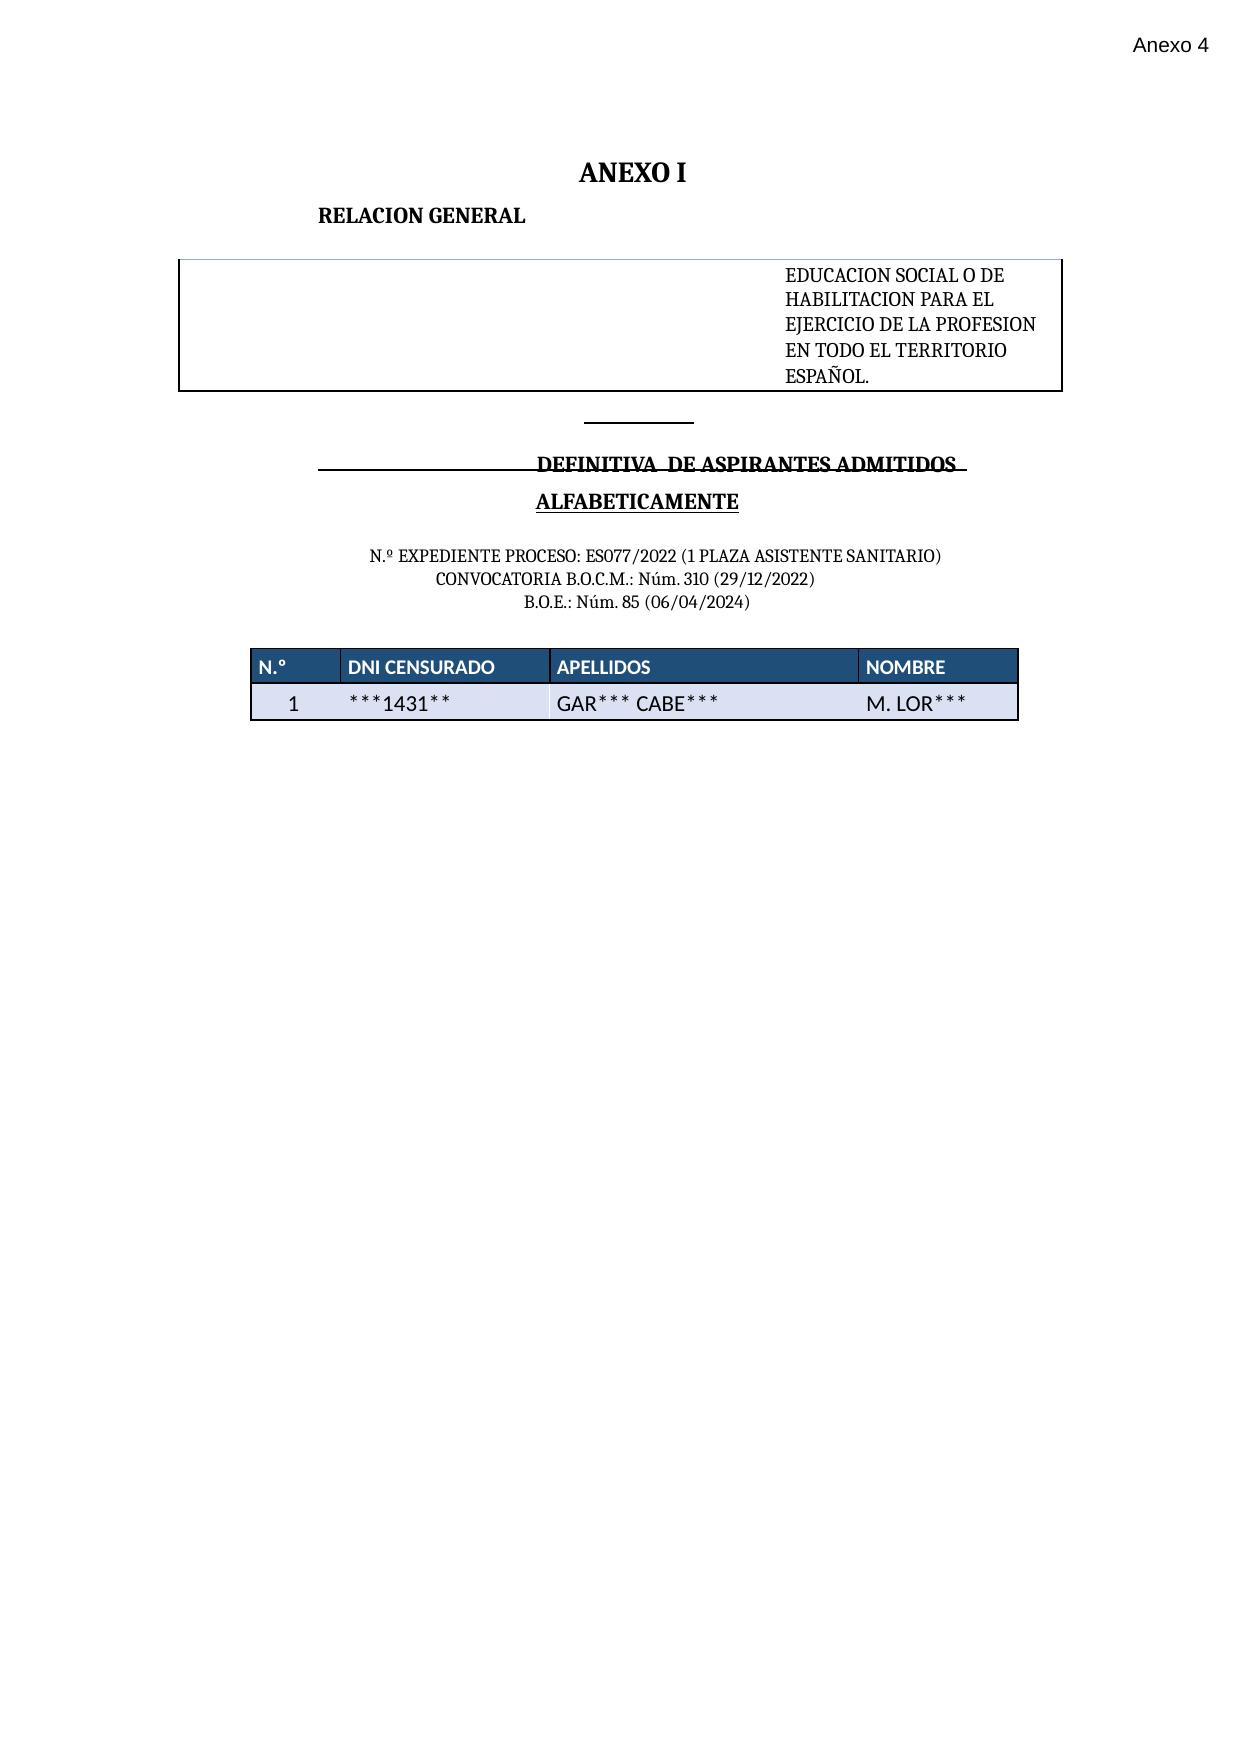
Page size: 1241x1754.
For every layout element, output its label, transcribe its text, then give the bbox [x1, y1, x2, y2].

table_cell [630, 260, 777, 390]
table_header N.º [252, 649, 340, 682]
table_header DNI CENSURADO [341, 649, 549, 682]
table_cell GAR*** CABE*** [550, 684, 859, 719]
table_cell [405, 260, 630, 390]
text N.º EXPEDIENTE PROCESO: ES077/2022 (1 PLAZA ASISTENTE SANITARIO) [177, 545, 947, 567]
table_header NOMBRE [859, 649, 1017, 682]
text ALFABETICAMENTE [259, 489, 1020, 515]
text B.O.E.: Núm. 85 (06/04/2024) [258, 591, 1020, 613]
table_header APELLIDOS [551, 649, 858, 682]
text CONVOCATORIA B.O.C.M.: Núm. 310 (29/12/2022) [436, 568, 1020, 590]
table_cell M. LOR*** [859, 684, 1017, 719]
table_cell [251, 260, 405, 390]
table_cell 1 [252, 684, 340, 719]
table_cell EDUCACION SOCIAL O DE HABILITACION PARA EL EJERCICIO DE LA PROFESION EN TODO EL TERRITORIO ESPAÑOL. [778, 260, 1061, 390]
table_cell [180, 260, 251, 390]
table_cell ***1431** [340, 684, 549, 719]
